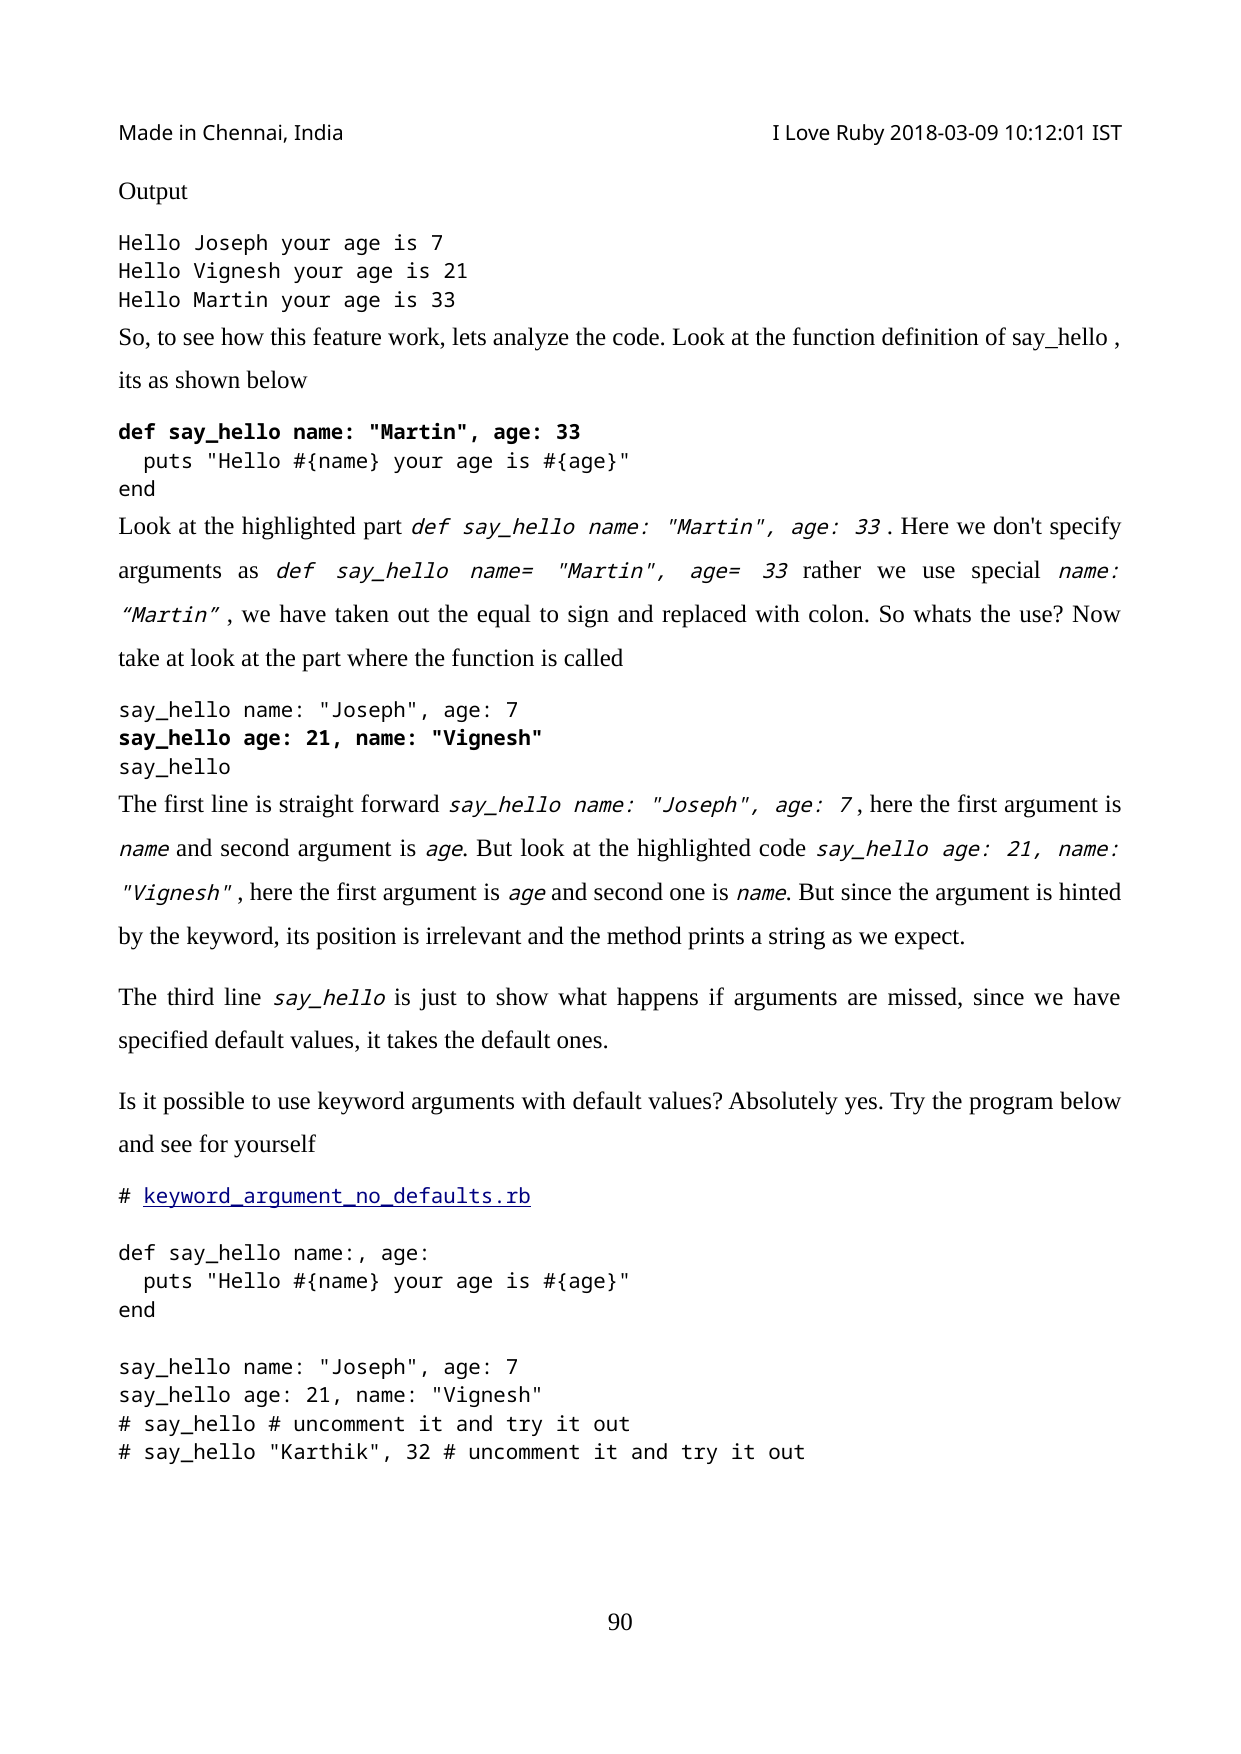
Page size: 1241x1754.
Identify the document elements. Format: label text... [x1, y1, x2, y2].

text end [118, 1295, 1122, 1323]
text So, to see how this feature work, lets analyze the code. Look at the function definition of say_hello , its as shown below [118, 322, 1122, 394]
text def say_hello name: "Martin", age: 33 [118, 417, 1122, 446]
text Hello Martin your age is 33 [118, 285, 1122, 313]
text Look at the highlighted part def say_hello name: "Martin", age: 33 . Here we don't specify arguments as def say_hello name= "Martin", age= 33 rather we use special name: “Martin” , we have taken out the equal to sign and replaced with colon. So whats the use? Now take at look at the part where the function is called [118, 511, 1122, 672]
text puts "Hello #{name} your age is #{age}" [118, 446, 1122, 474]
text say_hello name: "Joseph", age: 7 [118, 1352, 1122, 1380]
text def say_hello name:, age: [118, 1238, 1122, 1267]
text Output [118, 176, 1122, 205]
text say_hello [118, 752, 1122, 780]
text end [118, 474, 1122, 503]
text Hello Vignesh your age is 21 [118, 256, 1122, 285]
text say_hello age: 21, name: "Vignesh" [118, 723, 1122, 752]
text Hello Joseph your age is 7 [118, 228, 1122, 256]
text say_hello age: 21, name: "Vignesh" [118, 1380, 1122, 1409]
text # say_hello "Karthik", 32 # uncomment it and try it out [118, 1437, 1122, 1466]
text # keyword_argument_no_defaults.rb [118, 1181, 1122, 1210]
text puts "Hello #{name} your age is #{age}" [118, 1267, 1122, 1295]
text The third line say_hello is just to show what happens if arguments are missed, since we have specified default values, it takes the default ones. [118, 982, 1122, 1054]
text Is it possible to use keyword arguments with default values? Absolutely yes. Try the program below and see for yourself [118, 1086, 1122, 1158]
text # say_hello # uncomment it and try it out [118, 1409, 1122, 1437]
text say_hello name: "Joseph", age: 7 [118, 695, 1122, 723]
text The first line is straight forward say_hello name: "Joseph", age: 7 , here the first argument is name and second argument is age. But look at the highlighted code say_hello age: 21, name: "Vignesh" , here the first argument is age and second one is name. But since the argument is hinted by the keyword, its position is irrelevant and the method prints a string as we expect. [118, 789, 1122, 949]
